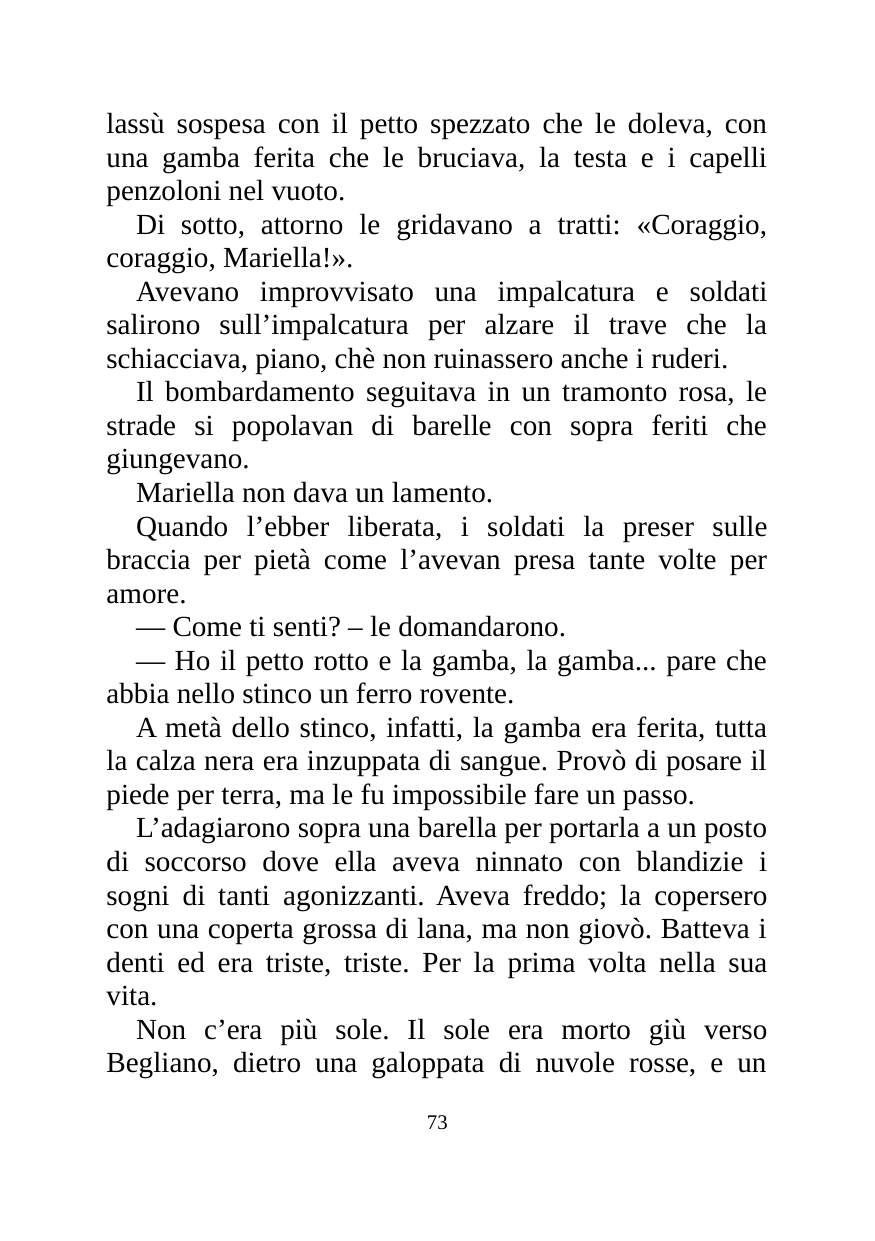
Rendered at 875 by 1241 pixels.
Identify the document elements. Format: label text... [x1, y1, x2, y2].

text — Come ti senti? – le domandarono. [106, 609, 768, 643]
text Mariella non dava un lamento. [106, 475, 768, 509]
text A metà dello stinco, infatti, la gamba era ferita, tutta la calza nera era inzuppata di sangue. Provò di posare il piede per terra, ma le fu impossibile fare un passo. [106, 710, 768, 811]
text — Ho il petto rotto e la gamba, la gamba... pare che abbia nello stinco un ferro rovente. [106, 643, 768, 710]
text Non c’era più sole. Il sole era morto giù verso Begliano, dietro una galoppata di nuvole rosse, e un [106, 1012, 768, 1079]
text Avevano improvvisato una impalcatura e soldati salirono sull’impalcatura per alzare il trave che la schiacciava, piano, chè non ruinassero anche i ruderi. [106, 274, 768, 374]
text L’adagiarono sopra una barella per portarla a un posto di soccorso dove ella aveva ninnato con blandizie i sogni di tanti agonizzanti. Aveva freddo; la copersero con una coperta grossa di lana, ma non giovò. Batteva i denti ed era triste, triste. Per la prima volta nella sua vita. [106, 811, 768, 1012]
text Di sotto, attorno le gridavano a tratti: «Coraggio, coraggio, Mariella!». [106, 207, 768, 274]
text Quando l’ebber liberata, i soldati la preser sulle braccia per pietà come l’avevan presa tante volte per amore. [106, 509, 768, 609]
text lassù sospesa con il petto spezzato che le doleva, con una gamba ferita che le bruciava, la testa e i capelli penzoloni nel vuoto. [106, 106, 768, 207]
text Il bombardamento seguitava in un tramonto rosa, le strade si popolavan di barelle con sopra feriti che giungevano. [106, 374, 768, 475]
